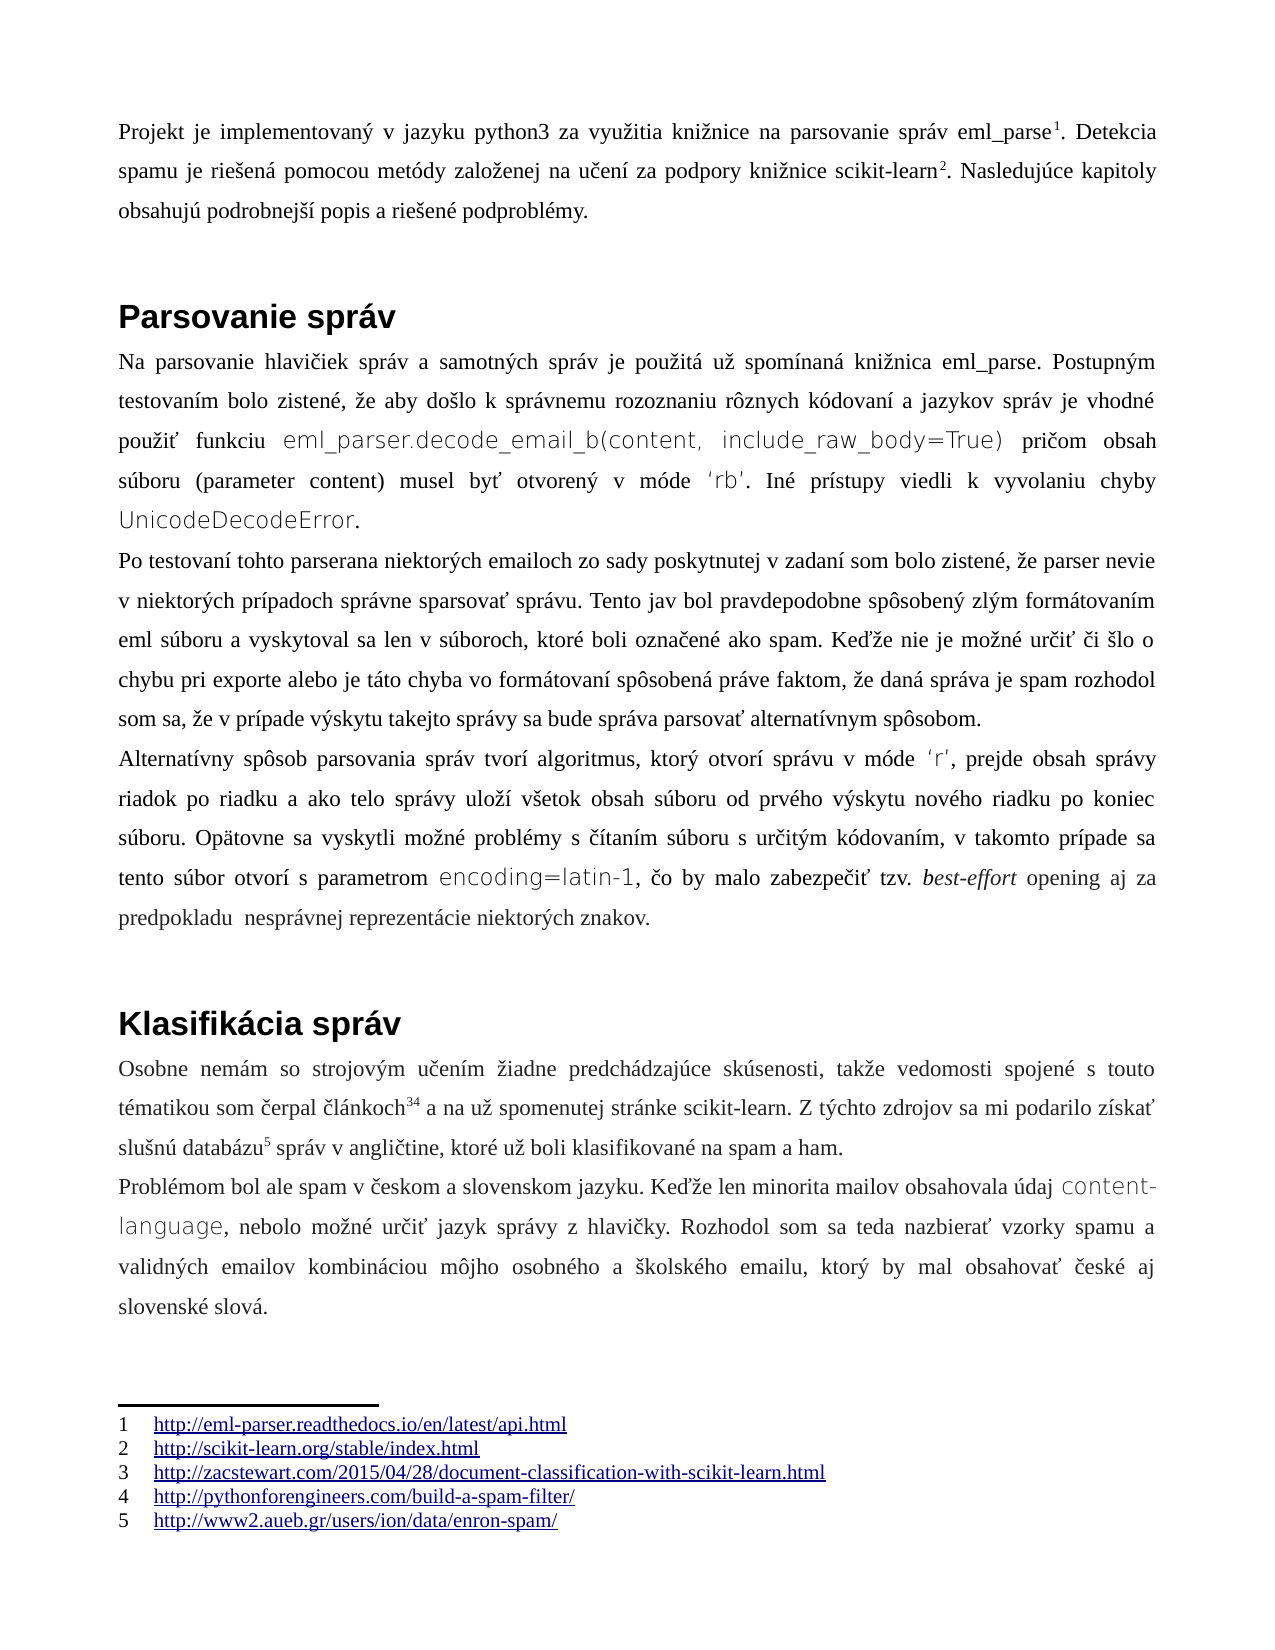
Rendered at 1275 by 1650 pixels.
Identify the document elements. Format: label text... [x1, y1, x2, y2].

text http://www2.aueb.gr/users/ion/data/enron-spam/ [118, 1508, 1157, 1532]
text Problémom bol ale spam v českom a slovenskom jazyku. Keďže len minorita mailov obsahovala údaj content-language, nebolo možné určiť jazyk správy z hlavičky. Rozhodol som sa teda nazbierať vzorky spamu a validných emailov kombináciou môjho osobného a školského emailu, ktorý by mal obsahovať české aj slovenské slová. [118, 1173, 1157, 1319]
text Projekt je implementovaný v jazyku python3 za využitia knižnice na parsovanie správ eml_parse. Detekcia spamu je riešená pomocou metódy založenej na učení za podpory knižnice scikit-learn. Nasledujúce kapitoly obsahujú podrobnejší popis a riešené podproblémy. [118, 118, 1157, 223]
text http://eml-parser.readthedocs.io/en/latest/api.html [118, 1412, 1157, 1436]
subtitle Klasifikácia správ [118, 1004, 1157, 1042]
text Po testovaní tohto parserana niektorých emailoch zo sady poskytnutej v zadaní som bolo zistené, že parser nevie v niektorých prípadoch správne sparsovať správu. Tento jav bol pravdepodobne spôsobený zlým formátovaním eml súboru a vyskytoval sa len v súboroch, ktoré boli označené ako spam. Keďže nie je možné určiť či šlo o chybu pri exporte alebo je táto chyba vo formátovaní spôsobená práve faktom, že daná správa je spam rozhodol som sa, že v prípade výskytu takejto správy sa bude správa parsovať alternatívnym spôsobom. [118, 547, 1157, 732]
text Osobne nemám so strojovým učením žiadne predchádzajúce skúsenosti, takže vedomosti spojené s touto tématikou som čerpal článkoch a na už spomenutej stránke scikit-learn. Z týchto zdrojov sa mi podarilo získať slušnú databázu správ v angličtine, ktoré už boli klasifikované na spam a ham. [118, 1055, 1157, 1160]
text http://zacstewart.com/2015/04/28/document-classification-with-scikit-learn.html [118, 1460, 1157, 1484]
subtitle Parsovanie správ [118, 297, 1157, 336]
text http://scikit-learn.org/stable/index.html [118, 1436, 1157, 1460]
text Alternatívny spôsob parsovania správ tvorí algoritmus, ktorý otvorí správu v móde ‘r’, prejde obsah správy riadok po riadku a ako telo správy uloží všetok obsah súboru od prvého výskytu nového riadku po koniec súboru. Opätovne sa vyskytli možné problémy s čítaním súboru s určitým kódovaním, v takomto prípade sa tento súbor otvorí s parametrom encoding=latin-1, čo by malo zabezpečiť tzv. best-effort opening aj za predpokladu nesprávnej reprezentácie niektorých znakov. [118, 745, 1157, 930]
text Na parsovanie hlavičiek správ a samotných správ je použitá už spomínaná knižnica eml_parse. Postupným testovaním bolo zistené, že aby došlo k správnemu rozoznaniu rôznych kódovaní a jazykov správ je vhodné použiť funkciu eml_parser.decode_email_b(content, include_raw_body=True) pričom obsah súboru (parameter content) musel byť otvorený v móde ‘rb’. Iné prístupy viedli k vyvolaniu chyby UnicodeDecodeError. [118, 348, 1157, 534]
text http://pythonforengineers.com/build-a-spam-filter/ [118, 1484, 1157, 1508]
